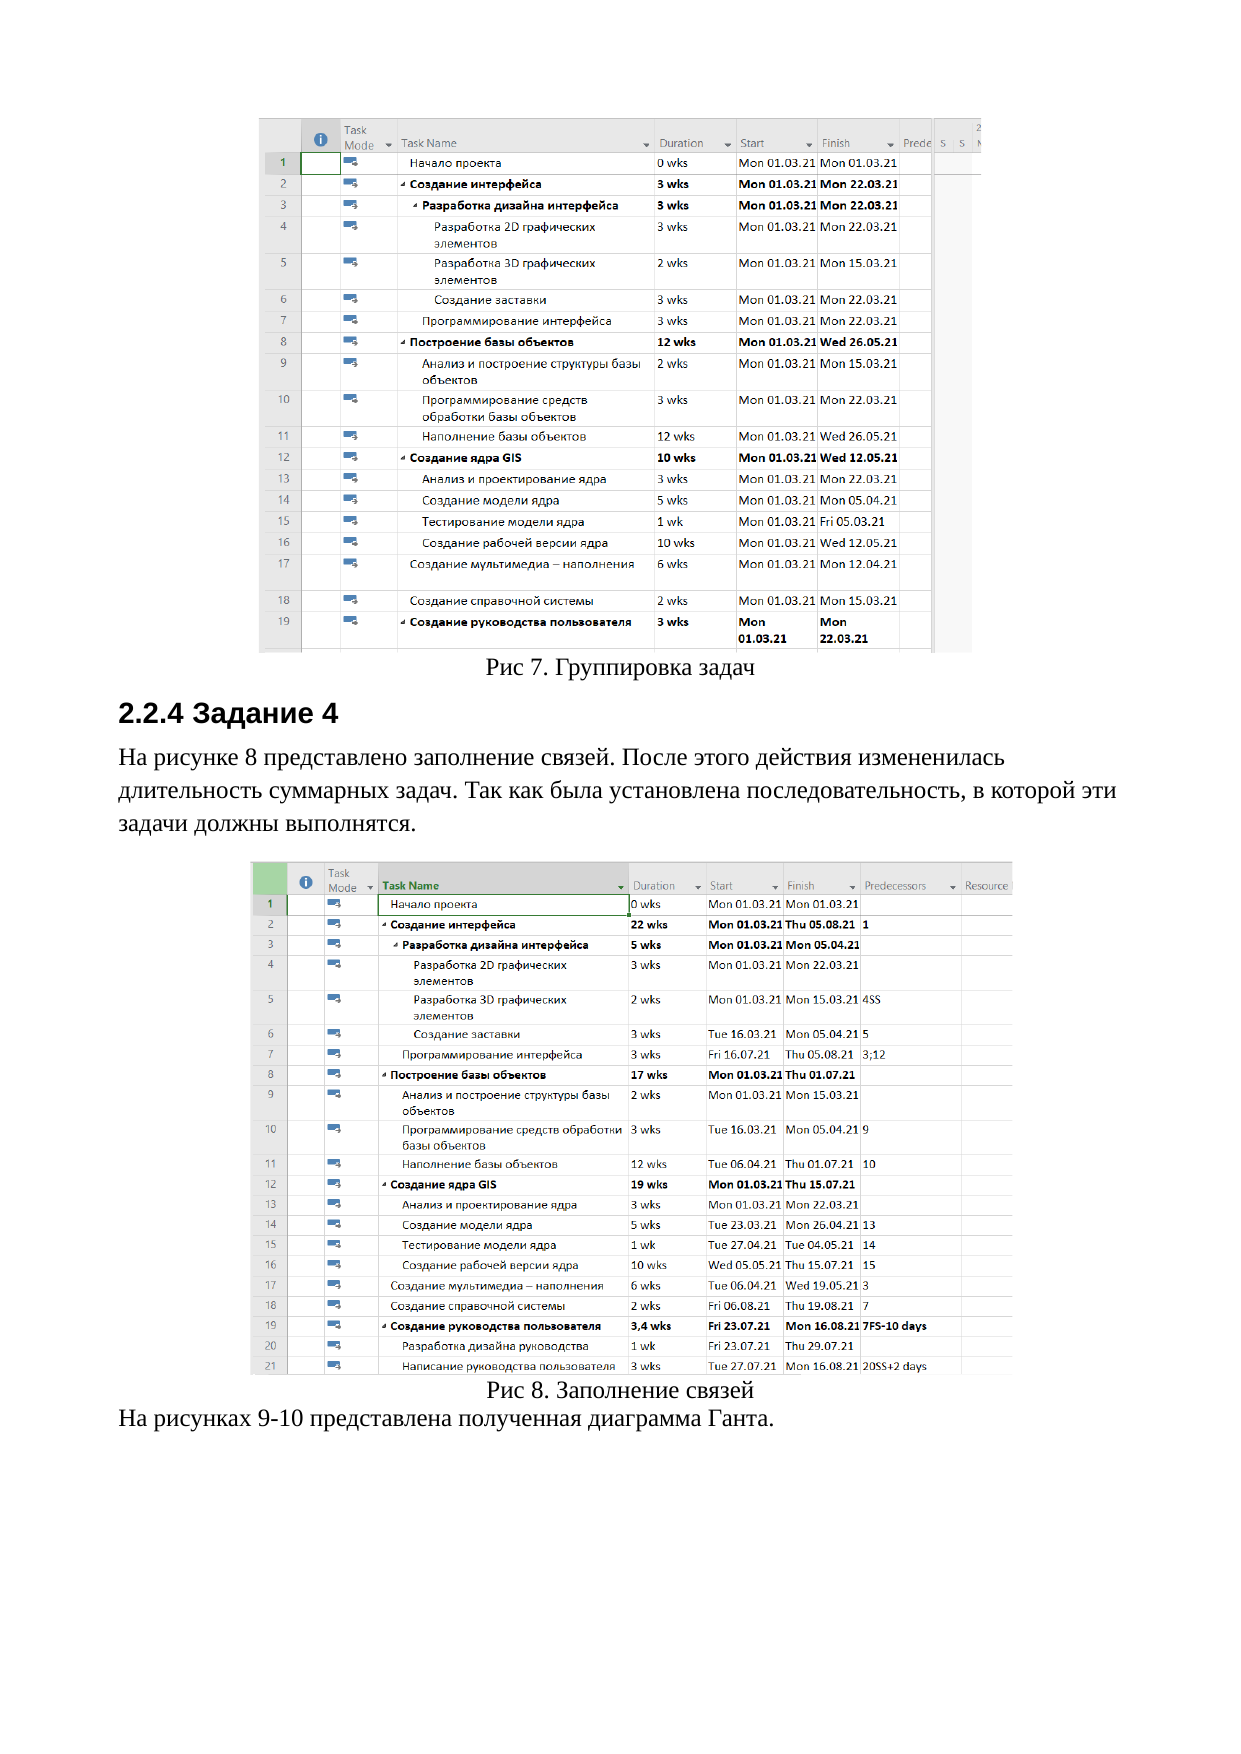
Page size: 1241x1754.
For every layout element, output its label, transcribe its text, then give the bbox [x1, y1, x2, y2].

picture [250, 861, 1013, 1375]
table_header Рис 7. Группировка задач [118, 118, 1122, 681]
text На рисунках 9-10 представлена полученная диаграмма Ганта. [118, 1403, 1122, 1432]
subtitle Задание 4 [118, 696, 1122, 729]
table_header Рис 8. Заполнение связей [118, 855, 1122, 1403]
picture [258, 118, 982, 653]
text На рисунке 8 представлено заполнение связей. После этого действия измененилась длительность суммарных задач. Так как была установлена последовательность, в которой эти задачи должны выполнятся. [118, 742, 1122, 837]
